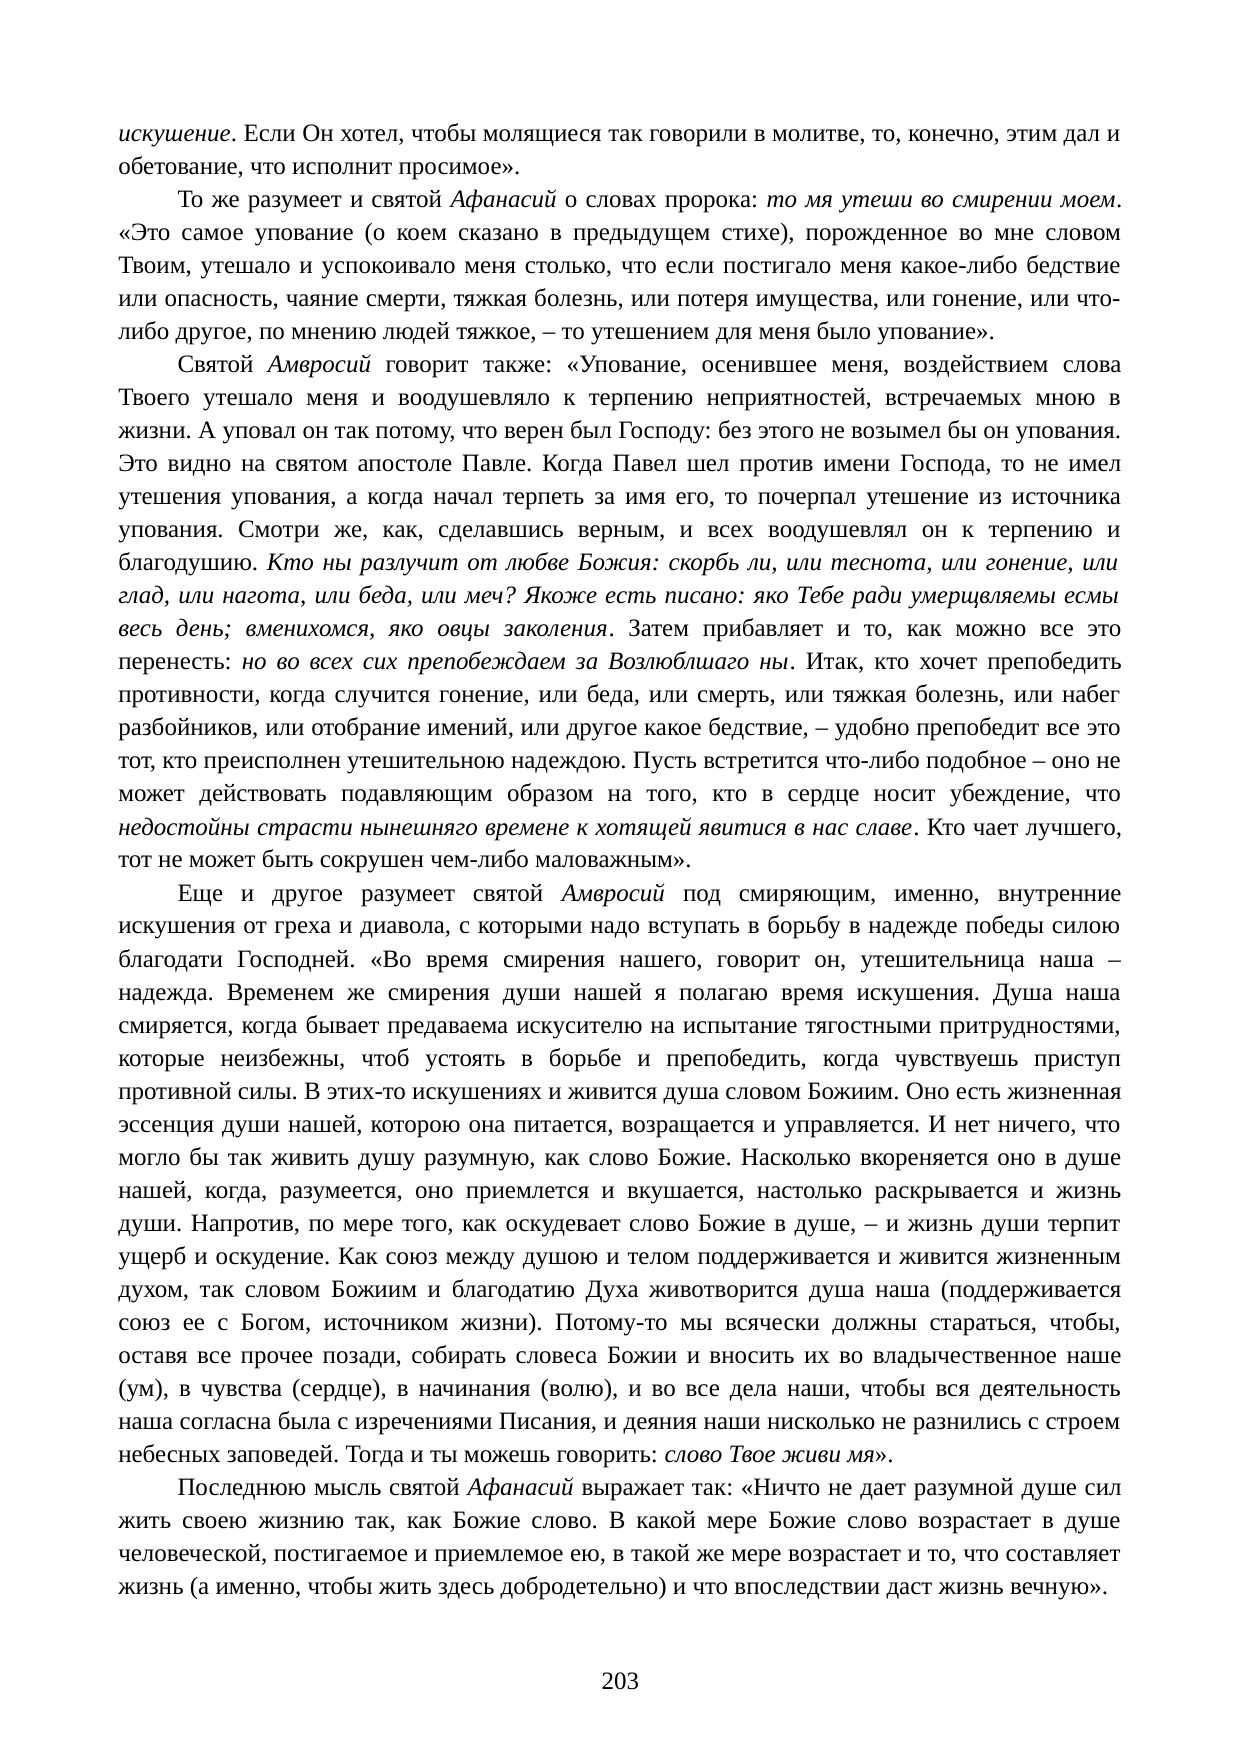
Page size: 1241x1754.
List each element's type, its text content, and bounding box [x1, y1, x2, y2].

text Последнюю мысль святой Афанасий выражает так: «Ничто не дает разумной душе сил жить своею жизнию так, как Божие слово. В какой мере Божие слово возрастает в душе человеческой, постигаемое и приемлемое ею, в такой же мере возрастает и то, что составляет жизнь (а именно, чтобы жить здесь добродетельно) и что впоследствии даст жизнь вечную». [118, 1472, 1122, 1600]
text искушение. Если Он хотел, чтобы молящиеся так говорили в молитве, то, конечно, этим дал и обетование, что исполнит просимое». [118, 118, 1122, 180]
text То же разумеет и святой Афанасий о словах пророка: то мя утеши во смирении моем. «Это самое упование (о коем сказано в предыдущем стихе), порожденное во мне словом Твоим, утешало и успокоивало меня столько, что если постигало меня какое-либо бедствие или опасность, чаяние смерти, тяжкая болезнь, или потеря имущества, или гонение, или что-либо другое, по мнению людей тяжкое, – то утешением для меня было упование». [118, 184, 1122, 345]
text Святой Амвросий говорит также: «Упование, осенившее меня, воздействием слова Твоего утешало меня и воодушевляло к терпению неприятностей, встречаемых мною в жизни. А уповал он так потому, что верен был Господу: без этого не возымел бы он упования. Это видно на святом апостоле Павле. Когда Павел шел против имени Господа, то не имел утешения упования, а когда начал терпеть за имя его, то почерпал утешение из источника упования. Смотри же, как, сделавшись верным, и всех воодушевлял он к терпению и благодушию. Кто ны разлучит от любве Божия: скорбь ли, или теснота, или гонение, или глад, или нагота, или беда, или меч? Якоже есть писано: яко Тебе ради умерщвляемы есмы весь день; вменихомся, яко овцы заколения. Затем прибавляет и то, как можно все это перенесть: но во всех сих препобеждаем за Возлюблшаго ны. Итак, кто хочет препобедить противности, когда случится гонение, или беда, или смерть, или тяжкая болезнь, или набег разбойников, или отобрание имений, или другое какое бедствие, – удобно препобедит все это тот, кто преисполнен утешительною надеждою. Пусть встретится что-либо подобное – оно не может действовать подавляющим образом на того, кто в сердце носит убеждение, что недостойны страсти нынешняго времене к хотящей явитися в нас славе. Кто чает лучшего, тот не может быть сокрушен чем-либо маловажным». [118, 349, 1122, 873]
text Еще и другое разумеет святой Амвросий под смиряющим, именно, внутренние искушения от греха и диавола, с которыми надо вступать в борьбу в надежде победы силою благодати Господней. «Во время смирения нашего, говорит он, утешительница наша – надежда. Временем же смирения души нашей я полагаю время искушения. Душа наша смиряется, когда бывает предаваема искусителю на испытание тягостными притрудностями, которые неизбежны, чтоб устоять в борьбе и препобедить, когда чувствуешь приступ противной силы. В этих-то искушениях и живится душа словом Божиим. Оно есть жизненная эссенция души нашей, которою она питается, возращается и управляется. И нет ничего, что могло бы так живить душу разумную, как слово Божие. Насколько вкореняется оно в душе нашей, когда, разумеется, оно приемлется и вкушается, настолько раскрывается и жизнь души. Напротив, по мере того, как оскудевает слово Божие в душе, – и жизнь души терпит ущерб и оскудение. Как союз между душою и телом поддерживается и живится жизненным духом, так словом Божиим и благодатию Духа животворится душа наша (поддерживается союз ее с Богом, источником жизни). Потому-то мы всячески должны стараться, чтобы, оставя все прочее позади, собирать словеса Божии и вносить их во владычественное наше (ум), в чувства (сердце), в начинания (волю), и во все дела наши, чтобы вся деятельность наша согласна была с изречениями Писания, и деяния наши нисколько не разнились с строем небесных заповедей. Тогда и ты можешь говорить: слово Твое живи мя». [118, 878, 1122, 1468]
